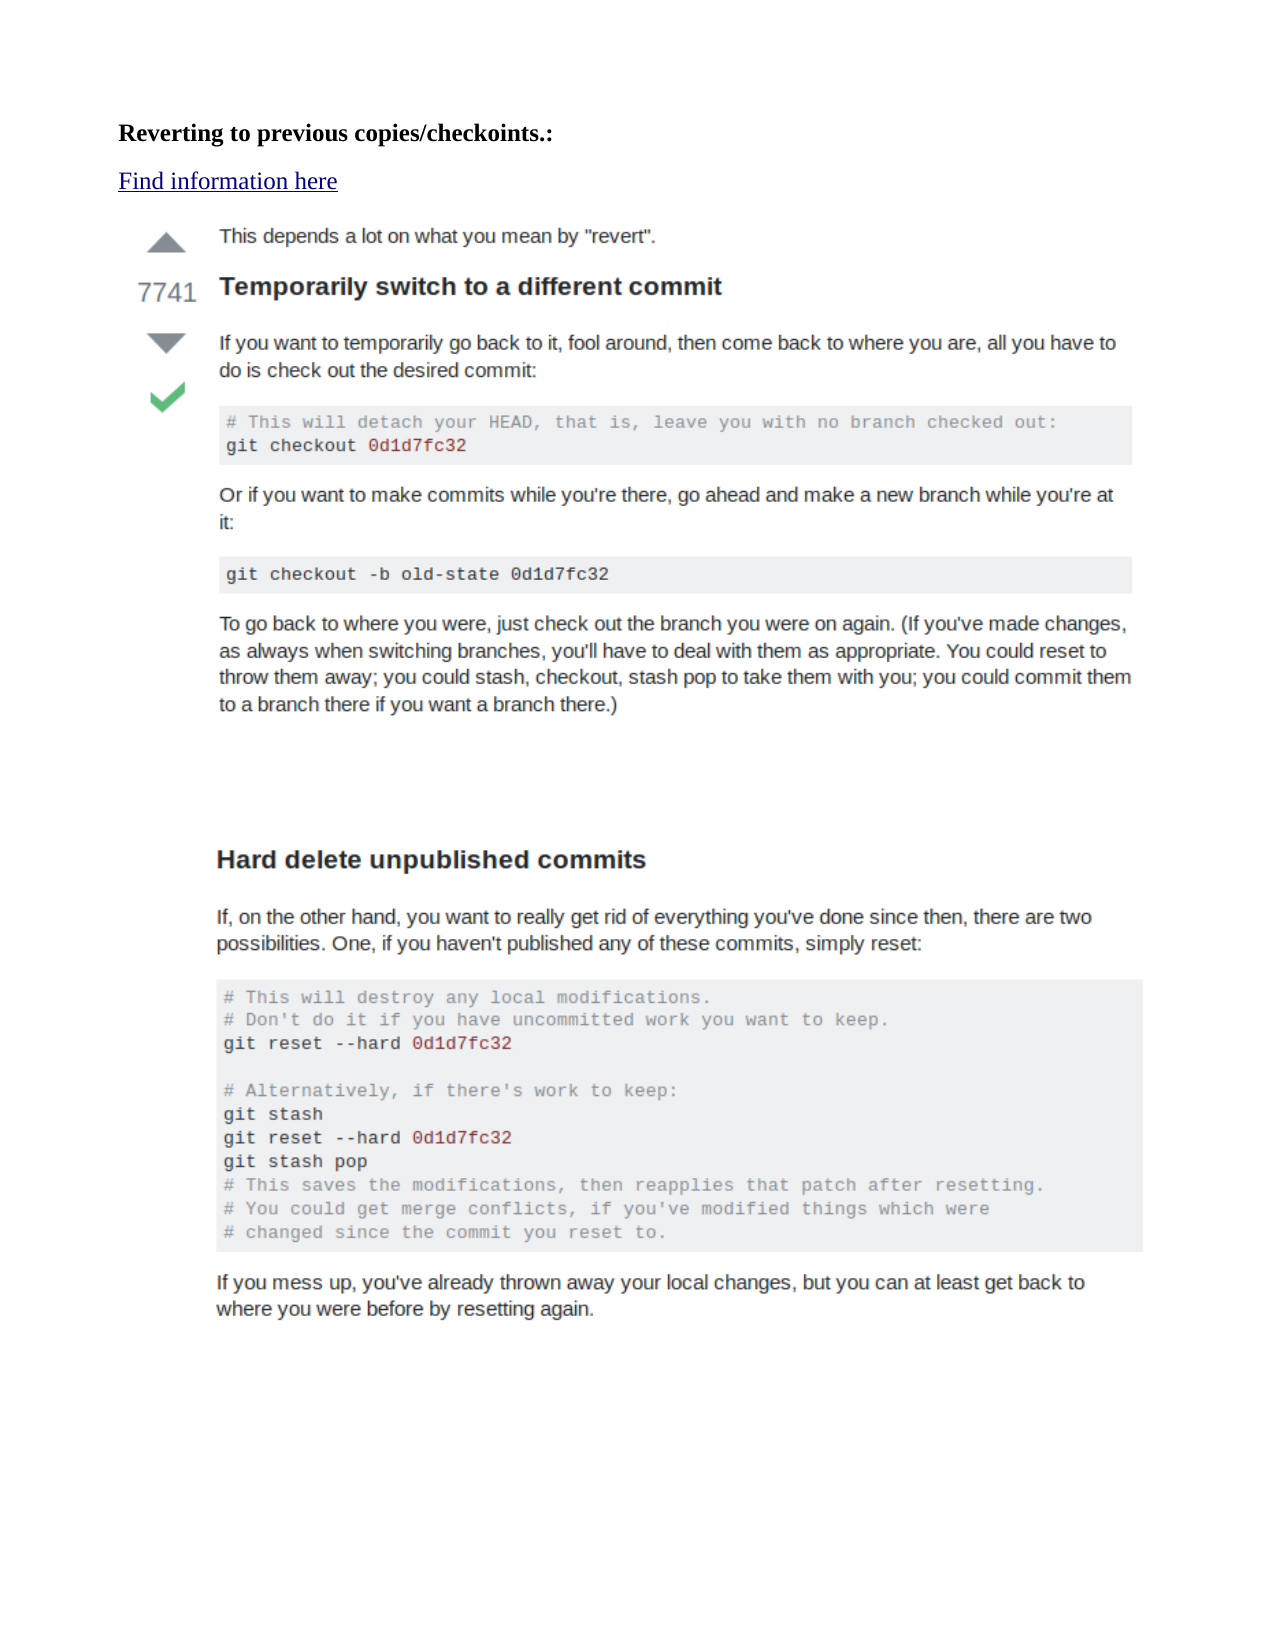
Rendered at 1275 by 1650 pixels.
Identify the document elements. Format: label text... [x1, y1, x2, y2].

picture [118, 831, 1157, 1341]
text Find information here [118, 166, 1157, 194]
text Reverting to previous copies/checkoints.: [118, 118, 1157, 147]
picture [118, 213, 1157, 732]
